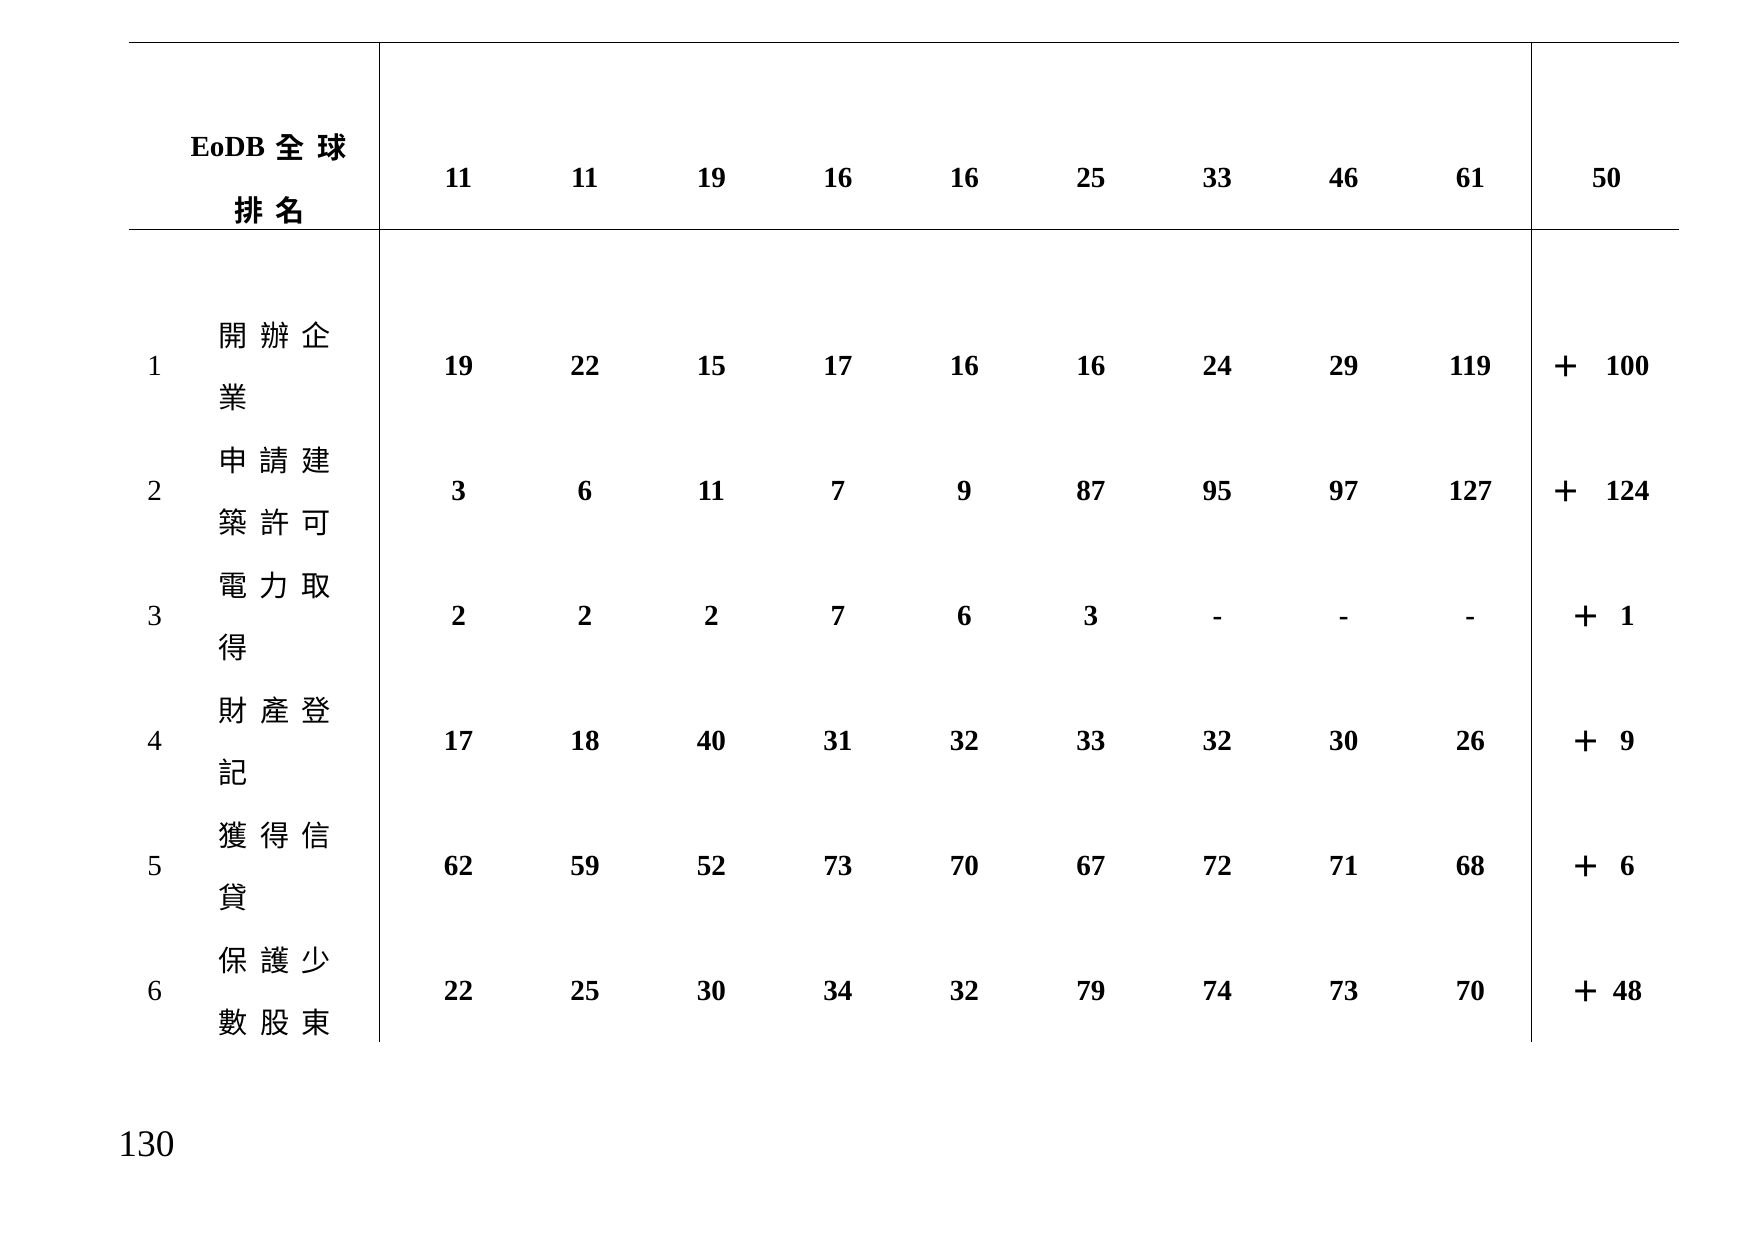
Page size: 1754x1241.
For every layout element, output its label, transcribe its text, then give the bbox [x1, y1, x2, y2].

table_cell 2 [129, 417, 180, 542]
table_cell 70 [1403, 917, 1531, 1042]
table_cell 33 [1147, 43, 1275, 229]
table_cell 獲得信貸 [180, 792, 379, 917]
table_cell 72 [1147, 792, 1275, 917]
table_cell 24 [1147, 230, 1275, 417]
table_cell ＋9 [1532, 667, 1679, 792]
table_cell 2 [635, 542, 763, 667]
table_cell EoDB全球排名 [129, 43, 379, 229]
table_cell 11 [635, 417, 763, 542]
table_cell 87 [1019, 417, 1147, 542]
table_cell 32 [891, 917, 1019, 1042]
table_cell 2 [508, 542, 635, 667]
table_cell 17 [764, 230, 891, 417]
table_cell 22 [508, 230, 635, 417]
table_cell 3 [129, 542, 180, 667]
table_cell 59 [508, 792, 635, 917]
table_cell 16 [891, 230, 1019, 417]
table_cell 70 [891, 792, 1019, 917]
table_cell 15 [635, 230, 763, 417]
table_cell 19 [380, 230, 507, 417]
table_cell 17 [380, 667, 507, 792]
table_cell 31 [764, 667, 891, 792]
table_cell 61 [1403, 43, 1531, 229]
table_cell 32 [891, 667, 1019, 792]
table_cell 29 [1275, 230, 1403, 417]
table_cell 40 [635, 667, 763, 792]
table_cell 50 [1532, 43, 1679, 229]
table_cell 11 [380, 43, 507, 229]
table_cell 30 [635, 917, 763, 1042]
table_cell 67 [1019, 792, 1147, 917]
table_cell 73 [764, 792, 891, 917]
table_cell 申請建築許可 [180, 417, 379, 542]
table_cell 5 [129, 792, 180, 917]
table_cell 16 [1019, 230, 1147, 417]
table_cell 52 [635, 792, 763, 917]
table_cell 開辦企業 [180, 230, 379, 417]
table_cell 95 [1147, 417, 1275, 542]
table_cell 71 [1275, 792, 1403, 917]
table_cell 3 [380, 417, 507, 542]
table_cell - [1147, 542, 1275, 667]
table_cell 119 [1403, 230, 1531, 417]
table_cell 3 [1019, 542, 1147, 667]
table_cell 79 [1019, 917, 1147, 1042]
table_cell 11 [508, 43, 635, 229]
table_cell 18 [508, 667, 635, 792]
table_cell 2 [380, 542, 507, 667]
table_cell ＋6 [1532, 792, 1679, 917]
table_cell 9 [891, 417, 1019, 542]
table_cell 97 [1275, 417, 1403, 542]
table_cell 財產登記 [180, 667, 379, 792]
table_cell 33 [1019, 667, 1147, 792]
table_cell 22 [380, 917, 507, 1042]
table_cell 46 [1275, 43, 1403, 229]
table_cell 7 [764, 542, 891, 667]
table_cell 32 [1147, 667, 1275, 792]
table_cell ＋124 [1532, 417, 1679, 542]
table_cell 1 [129, 230, 180, 417]
table_cell 6 [891, 542, 1019, 667]
table_cell 62 [380, 792, 507, 917]
table_cell 30 [1275, 667, 1403, 792]
table_cell 25 [508, 917, 635, 1042]
table_cell 127 [1403, 417, 1531, 542]
table_cell 7 [764, 417, 891, 542]
table_cell 電力取得 [180, 542, 379, 667]
table_cell 25 [1019, 43, 1147, 229]
table_cell - [1275, 542, 1403, 667]
table_cell ＋48 [1532, 917, 1679, 1042]
table_cell 19 [635, 43, 763, 229]
table_cell 4 [129, 667, 180, 792]
table_cell 26 [1403, 667, 1531, 792]
table_cell ＋1 [1532, 542, 1679, 667]
table_cell 6 [129, 917, 180, 1042]
table_cell 68 [1403, 792, 1531, 917]
table_cell 16 [891, 43, 1019, 229]
table_cell - [1403, 542, 1531, 667]
table_cell 保護少數股東 [180, 917, 379, 1042]
table_cell 73 [1275, 917, 1403, 1042]
table_cell 74 [1147, 917, 1275, 1042]
table_cell ＋100 [1532, 230, 1679, 417]
table_cell 34 [764, 917, 891, 1042]
table_cell 16 [764, 43, 891, 229]
table_cell 6 [508, 417, 635, 542]
